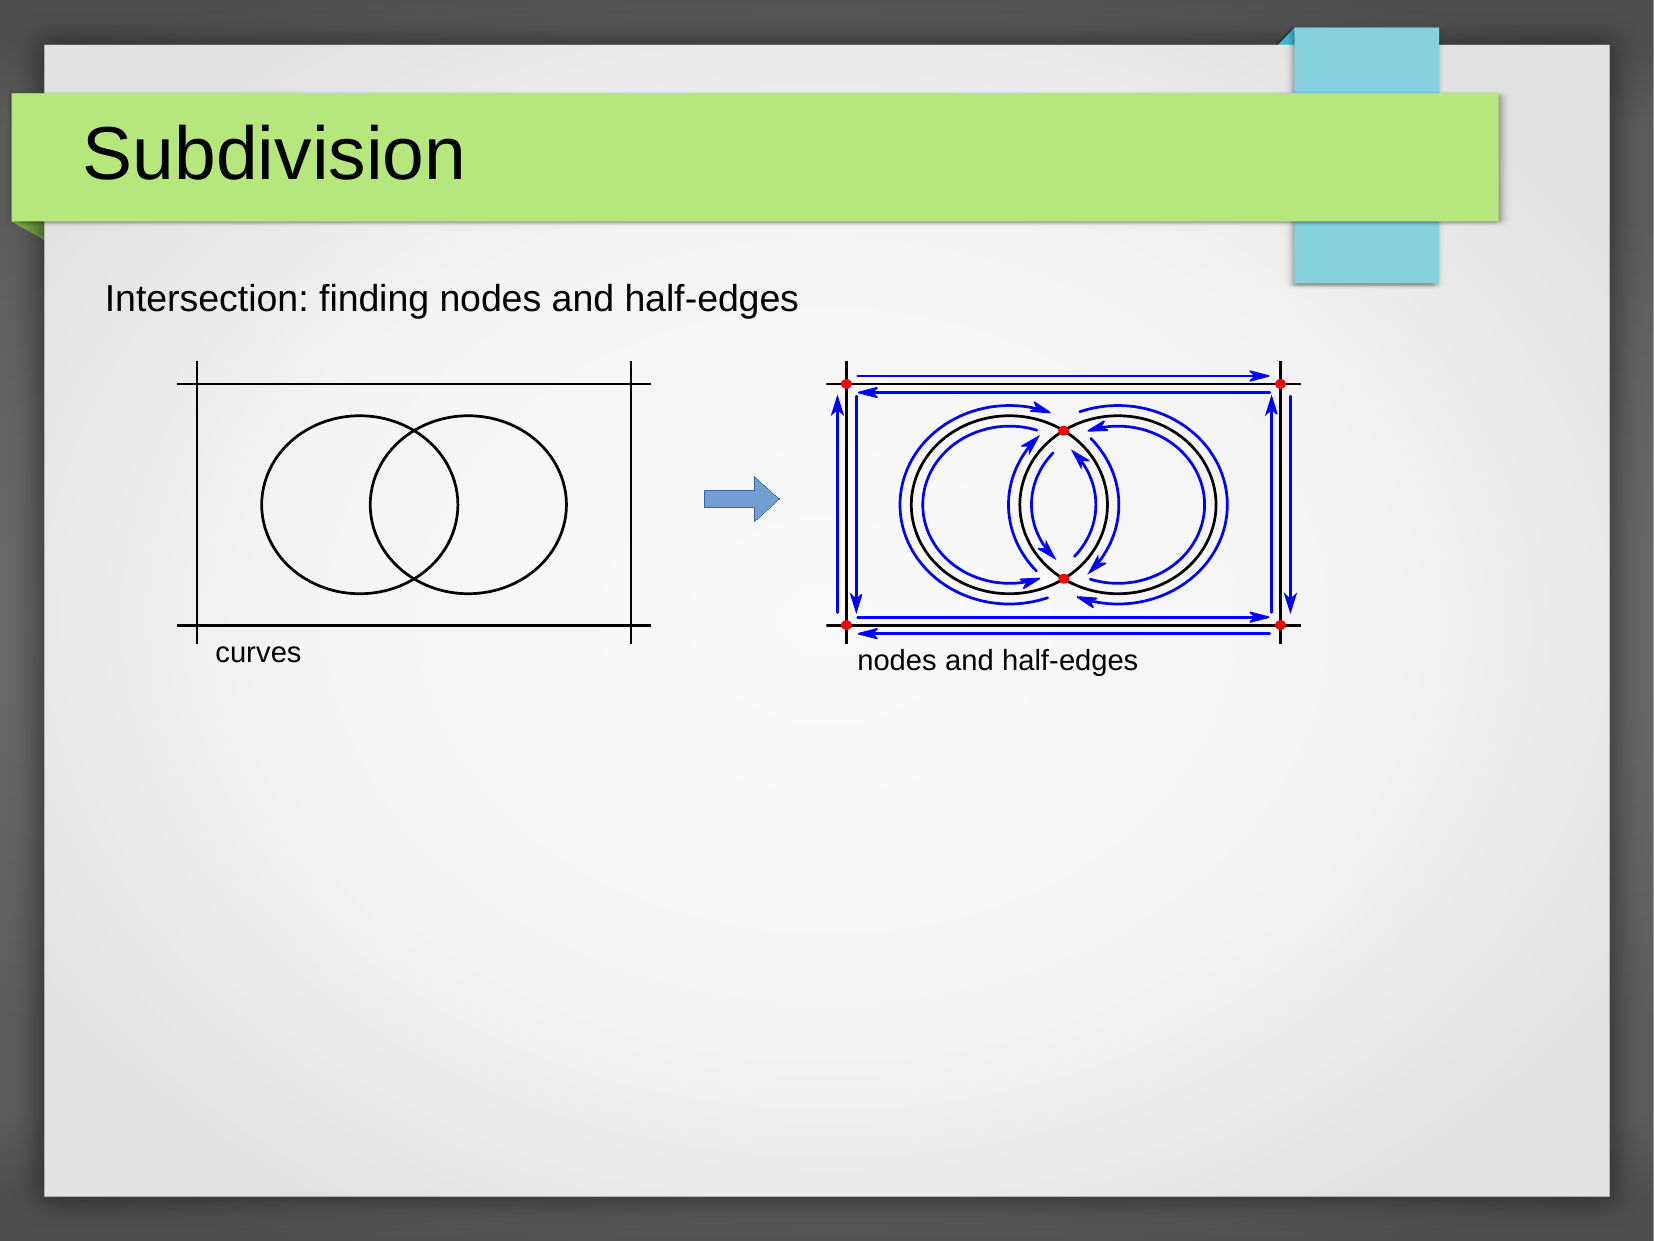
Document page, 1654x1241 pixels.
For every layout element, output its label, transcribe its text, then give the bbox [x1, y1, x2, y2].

title Subdivision [82, 94, 1264, 213]
text_box nodes and half-edges [842, 636, 1154, 685]
picture [0, 0, 1654, 1241]
text_box curves [200, 628, 317, 677]
text_box [704, 476, 780, 522]
text_box Intersection: finding nodes and half-edges [90, 270, 1261, 327]
